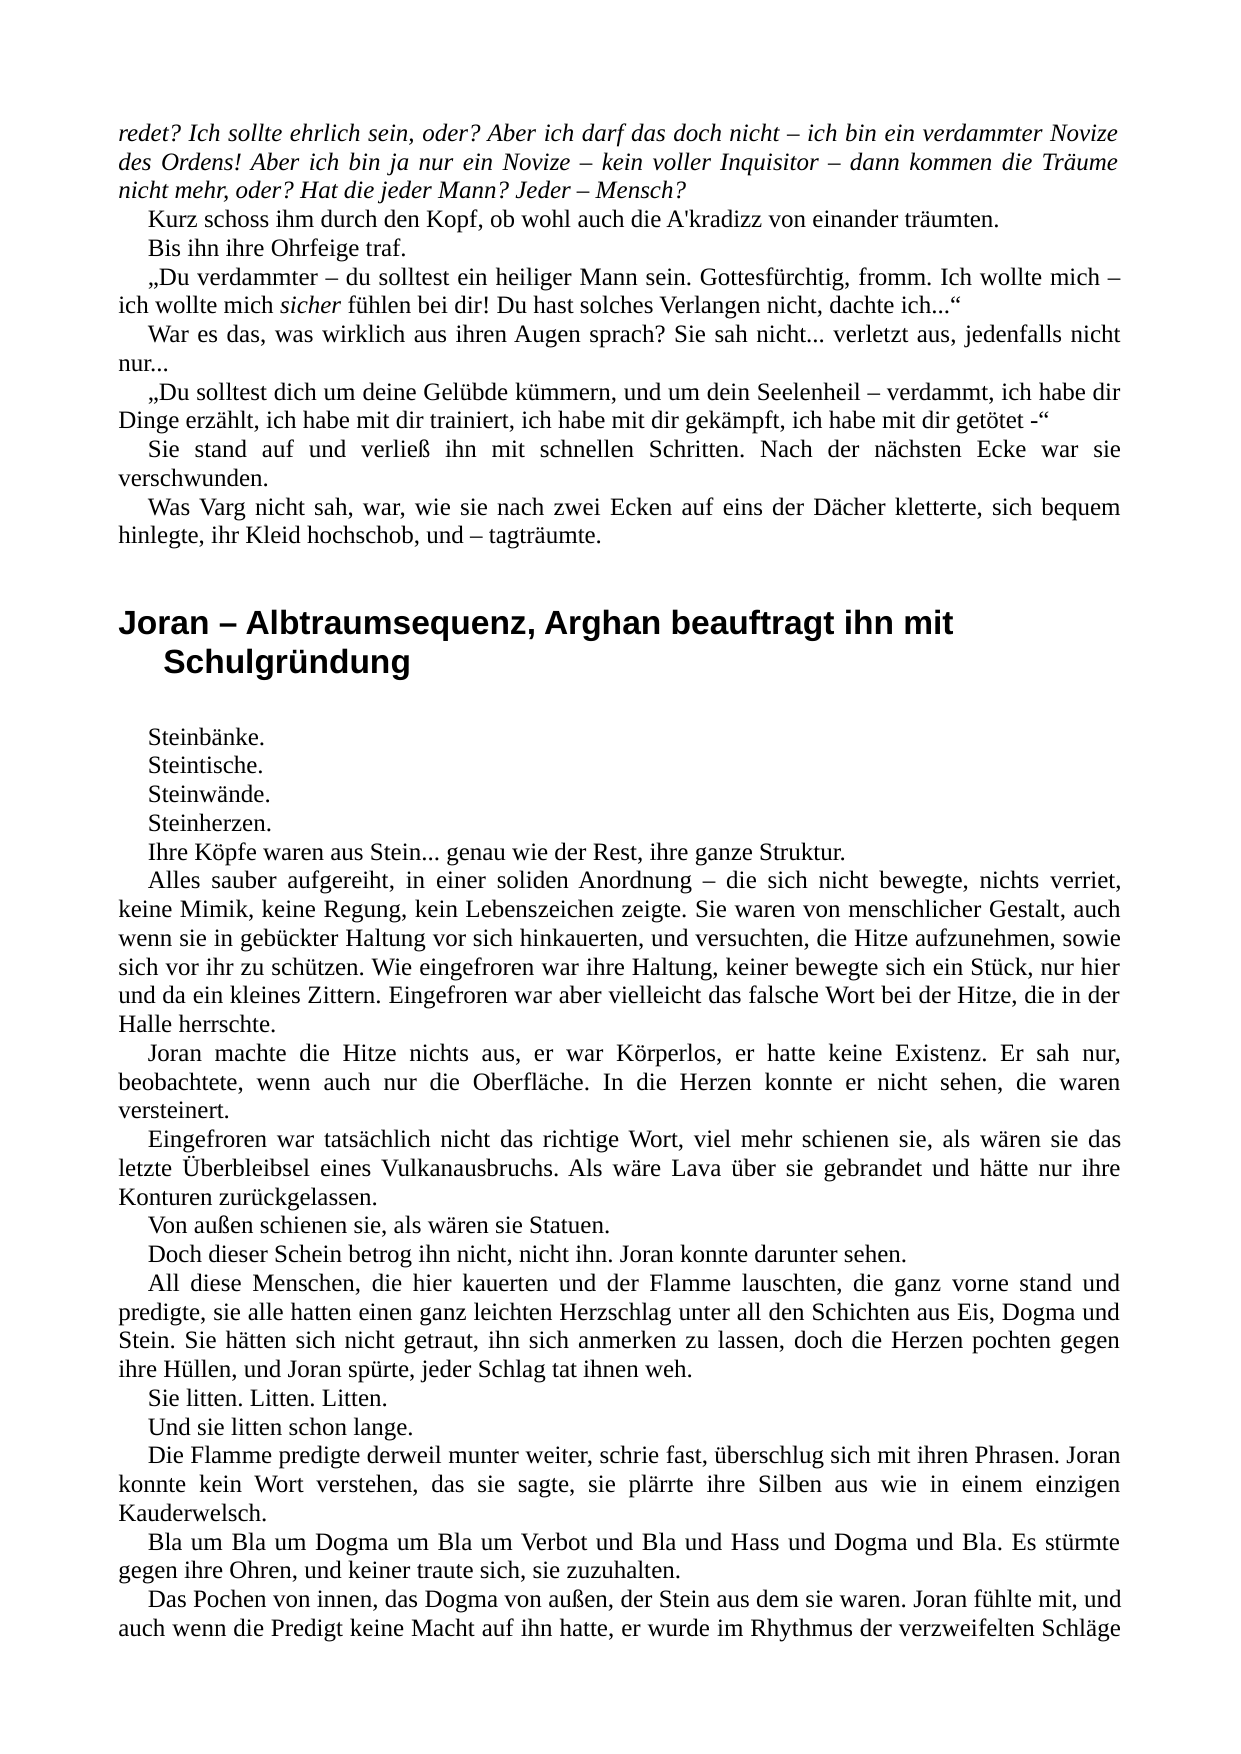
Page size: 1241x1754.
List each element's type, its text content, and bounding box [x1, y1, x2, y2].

text Von außen schienen sie, als wären sie Statuen. [118, 1210, 1122, 1239]
text Joran machte die Hitze nichts aus, er war Körperlos, er hatte keine Existenz. Er sah nur, beobachtete, wenn auch nur die Oberfläche. In die Herzen konnte er nicht sehen, die waren versteinert. [118, 1038, 1122, 1124]
text Sie stand auf und verließ ihn mit schnellen Schritten. Nach der nächsten Ecke war sie verschwunden. [118, 434, 1122, 492]
text Doch dieser Schein betrog ihn nicht, nicht ihn. Joran konnte darunter sehen. [118, 1239, 1122, 1268]
text Bis ihn ihre Ohrfeige traf. [118, 233, 1122, 262]
text redet? Ich sollte ehrlich sein, oder? Aber ich darf das doch nicht – ich bin ein verdammter Novize des Ordens! Aber ich bin ja nur ein Novize – kein voller Inquisitor – dann kommen die Träume nicht mehr, oder? Hat die jeder Mann? Jeder – Mensch? [118, 118, 1122, 204]
text Eingefroren war tatsächlich nicht das richtige Wort, viel mehr schienen sie, als wären sie das letzte Überbleibsel eines Vulkanausbruchs. Als wäre Lava über sie gebrandet und hätte nur ihre Konturen zurückgelassen. [118, 1124, 1122, 1210]
text Kurz schoss ihm durch den Kopf, ob wohl auch die A'kradizz von einander träumten. [118, 204, 1122, 233]
text War es das, was wirklich aus ihren Augen sprach? Sie sah nicht... verletzt aus, jedenfalls nicht nur... [118, 319, 1122, 377]
text Was Varg nicht sah, war, wie sie nach zwei Ecken auf eins der Dächer kletterte, sich bequem hinlegte, ihr Kleid hochschob, und – tagträumte. [118, 492, 1122, 549]
text Steinwände. [118, 779, 1122, 808]
text Die Flamme predigte derweil munter weiter, schrie fast, überschlug sich mit ihren Phrasen. Joran konnte kein Wort verstehen, das sie sagte, sie plärrte ihre Silben aus wie in einem einzigen Kauderwelsch. [118, 1440, 1122, 1527]
text Sie litten. Litten. Litten. [118, 1383, 1122, 1412]
text Steinherzen. [118, 808, 1122, 837]
text „Du solltest dich um deine Gelübde kümmern, und um dein Seelenheil – verdammt, ich habe dir Dinge erzählt, ich habe mit dir trainiert, ich habe mit dir gekämpft, ich habe mit dir getötet -“ [118, 377, 1122, 434]
text Ihre Köpfe waren aus Stein... genau wie der Rest, ihre ganze Struktur. [118, 837, 1122, 865]
text All diese Menschen, die hier kauerten und der Flamme lauschten, die ganz vorne stand und predigte, sie alle hatten einen ganz leichten Herzschlag unter all den Schichten aus Eis, Dogma und Stein. Sie hätten sich nicht getraut, ihn sich anmerken zu lassen, doch die Herzen pochten gegen ihre Hüllen, und Joran spürte, jeder Schlag tat ihnen weh. [118, 1268, 1122, 1383]
text Bla um Bla um Dogma um Bla um Verbot und Bla und Hass und Dogma und Bla. Es stürmte gegen ihre Ohren, und keiner traute sich, sie zuzuhalten. [118, 1527, 1122, 1584]
text Steinbänke. [118, 722, 1122, 750]
text Und sie litten schon lange. [118, 1412, 1122, 1440]
subtitle Joran – Albtraumsequenz, Arghan beauftragt ihn mit Schulgründung [118, 603, 1122, 680]
text Alles sauber aufgereiht, in einer soliden Anordnung – die sich nicht bewegte, nichts verriet, keine Mimik, keine Regung, kein Lebenszeichen zeigte. Sie waren von menschlicher Gestalt, auch wenn sie in gebückter Haltung vor sich hinkauerten, und versuchten, die Hitze aufzunehmen, sowie sich vor ihr zu schützen. Wie eingefroren war ihre Haltung, keiner bewegte sich ein Stück, nur hier und da ein kleines Zittern. Eingefroren war aber vielleicht das falsche Wort bei der Hitze, die in der Halle herrschte. [118, 865, 1122, 1038]
text Das Pochen von innen, das Dogma von außen, der Stein aus dem sie waren. Joran fühlte mit, und auch wenn die Predigt keine Macht auf ihn hatte, er wurde im Rhythmus der verzweifelten Schläge [118, 1584, 1122, 1642]
text „Du verdammter – du solltest ein heiliger Mann sein. Gottesfürchtig, fromm. Ich wollte mich – ich wollte mich sicher fühlen bei dir! Du hast solches Verlangen nicht, dachte ich...“ [118, 262, 1122, 319]
text Steintische. [118, 750, 1122, 779]
